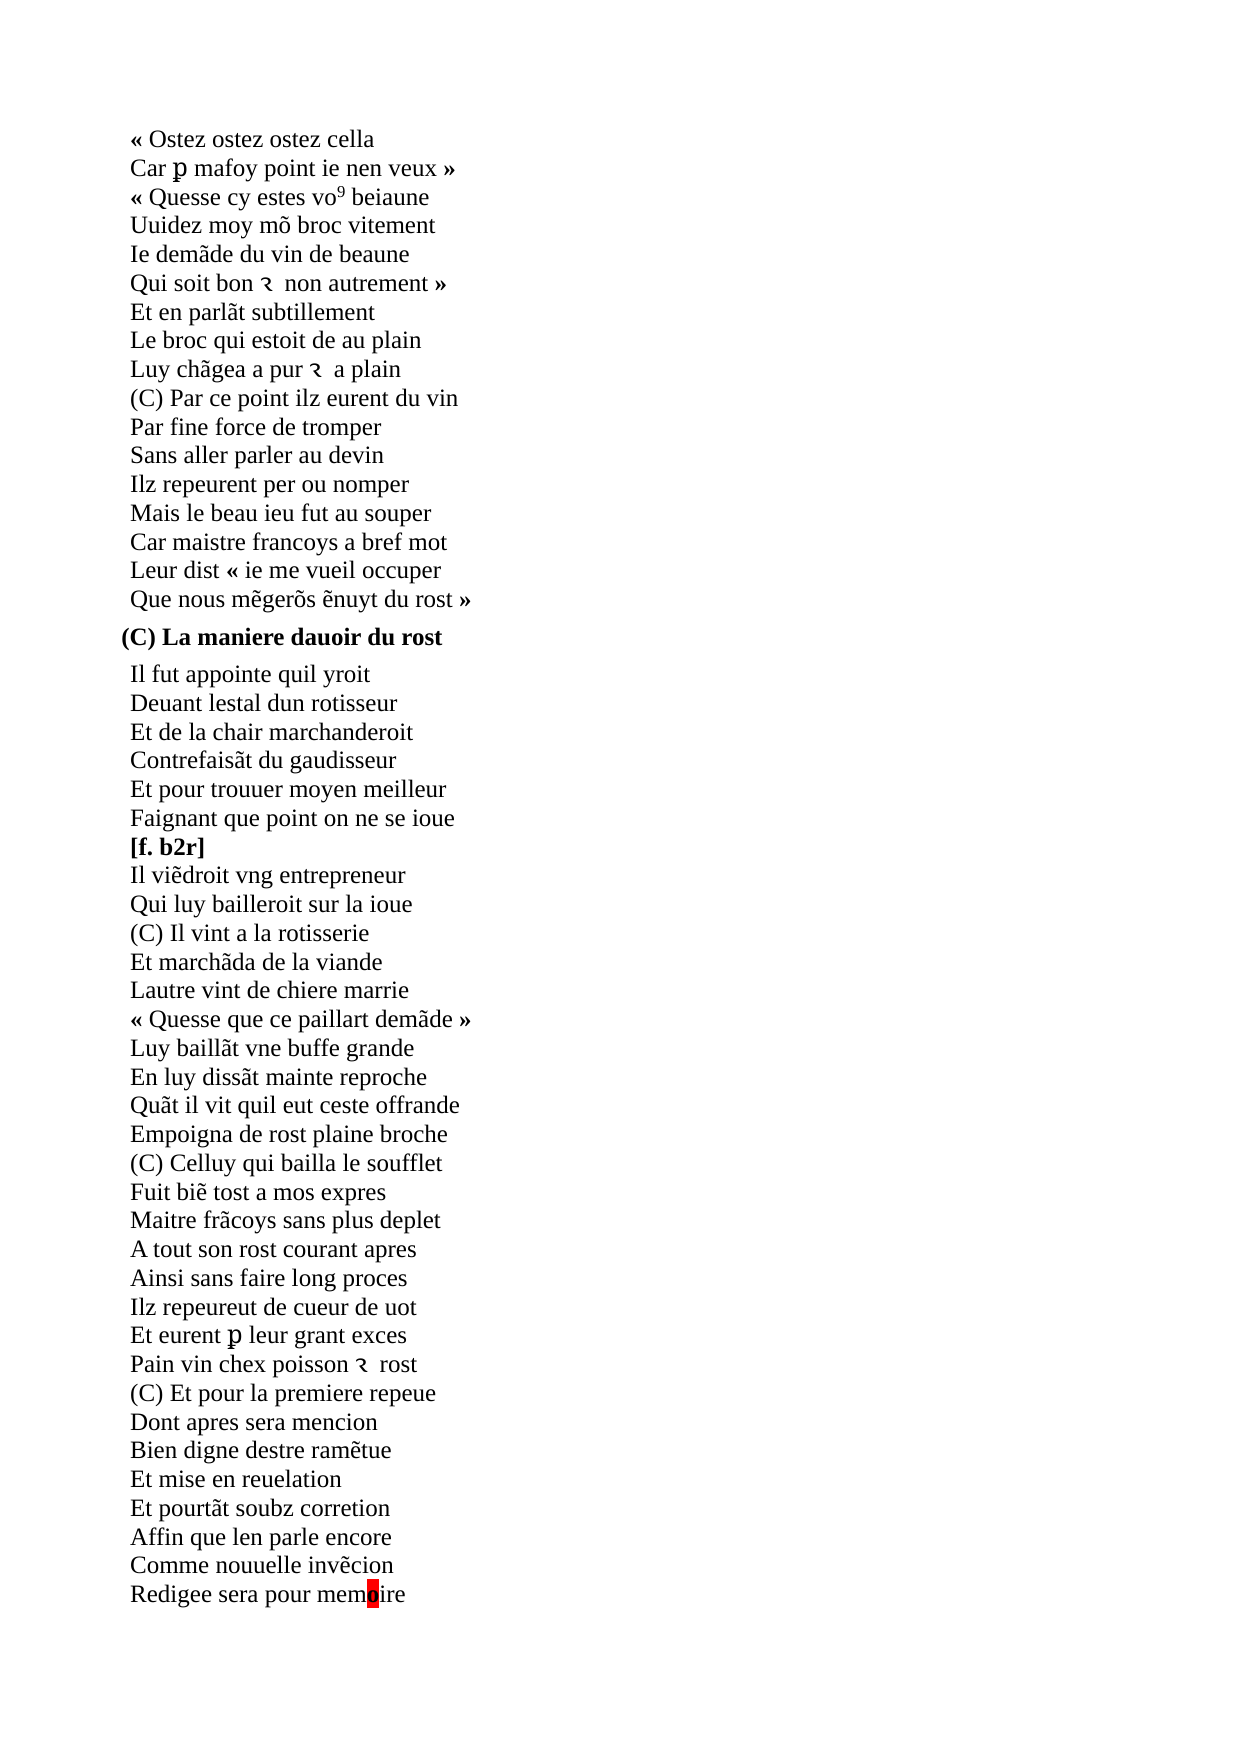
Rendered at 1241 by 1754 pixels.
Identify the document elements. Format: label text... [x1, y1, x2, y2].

text Et pour trouuer moyen meilleur [118, 774, 1122, 803]
text Quãt il vit quil eut ceste offrande [118, 1091, 1122, 1119]
text Ainsi sans faire long proces [118, 1263, 1122, 1292]
text Et marchãda de la viande [118, 947, 1122, 976]
text Sans aller parler au devin [118, 440, 1122, 469]
text Contrefaisãt du gaudisseur [118, 746, 1122, 774]
text Qui luy bailleroit sur la ioue [118, 889, 1122, 918]
text (C) Par ce point ilz eurent du vin [118, 383, 1122, 412]
text « Quesse que ce paillart demãde » [118, 1004, 1122, 1033]
text Empoigna de rost plaine broche [118, 1119, 1122, 1148]
text Que nous mẽgerõs ẽnuyt du rost » [118, 584, 1122, 619]
text [f. b2r] [118, 832, 1122, 861]
text Et eurent ꝑ leur grant exces [118, 1321, 1122, 1349]
text Affin que len parle encore [118, 1522, 1122, 1551]
text Lautre vint de chiere marrie [118, 976, 1122, 1004]
text Maitre frãcoys sans plus deplet [118, 1206, 1122, 1234]
text (C) Celluy qui bailla le soufflet [118, 1148, 1122, 1177]
text Luy baillãt vne buffe grande [118, 1033, 1122, 1062]
text Luy chãgea a pur ꝛ a plain [118, 354, 1122, 383]
text Leur dist « ie me vueil occuper [118, 555, 1122, 584]
text Il fut appointe quil yroit [118, 653, 1122, 688]
text Car ꝑ mafoy point ie nen veux » [118, 153, 1122, 182]
text Comme nouuelle invẽcion [118, 1551, 1122, 1579]
text Le broc qui estoit de au plain [118, 325, 1122, 354]
text Uuidez moy mõ broc vitement [118, 210, 1122, 239]
text Mais le beau ieu fut au souper [118, 498, 1122, 527]
text Fuit biẽ tost a mos expres [118, 1177, 1122, 1206]
text Pain vin chex poisson ꝛ rost [118, 1349, 1122, 1378]
text Faignant que point on ne se ioue [118, 803, 1122, 832]
text En luy dissãt mainte reproche [118, 1062, 1122, 1091]
text Redigee sera pour memoire [118, 1579, 1122, 1614]
text Dont apres sera mencion [118, 1407, 1122, 1436]
text Ilz repeurent per ou nomper [118, 469, 1122, 498]
text Ie demãde du vin de beaune [118, 239, 1122, 268]
text Deuant lestal dun rotisseur [118, 688, 1122, 717]
text Qui soit bon ꝛ non autrement » [118, 268, 1122, 297]
text Bien digne destre ramẽtue [118, 1436, 1122, 1464]
text Par fine force de tromper [118, 412, 1122, 440]
text (C) La maniere dauoir du rost [118, 619, 1122, 653]
text Et pourtãt soubz corretion [118, 1493, 1122, 1522]
text Ilz repeureut de cueur de uot [118, 1292, 1122, 1321]
text (C) Et pour la premiere repeue [118, 1378, 1122, 1407]
text « Quesse cy estes vo9 beiaune [118, 182, 1122, 210]
text (C) Il vint a la rotisserie [118, 918, 1122, 947]
text Car maistre francoys a bref mot [118, 527, 1122, 555]
text Il viẽdroit vng entrepreneur [118, 861, 1122, 889]
text Et de la chair marchanderoit [118, 717, 1122, 746]
text A tout son rost courant apres [118, 1234, 1122, 1263]
text Et en parlãt subtillement [118, 297, 1122, 325]
text Et mise en reuelation [118, 1464, 1122, 1493]
text « Ostez ostez ostez cella [118, 118, 1122, 153]
